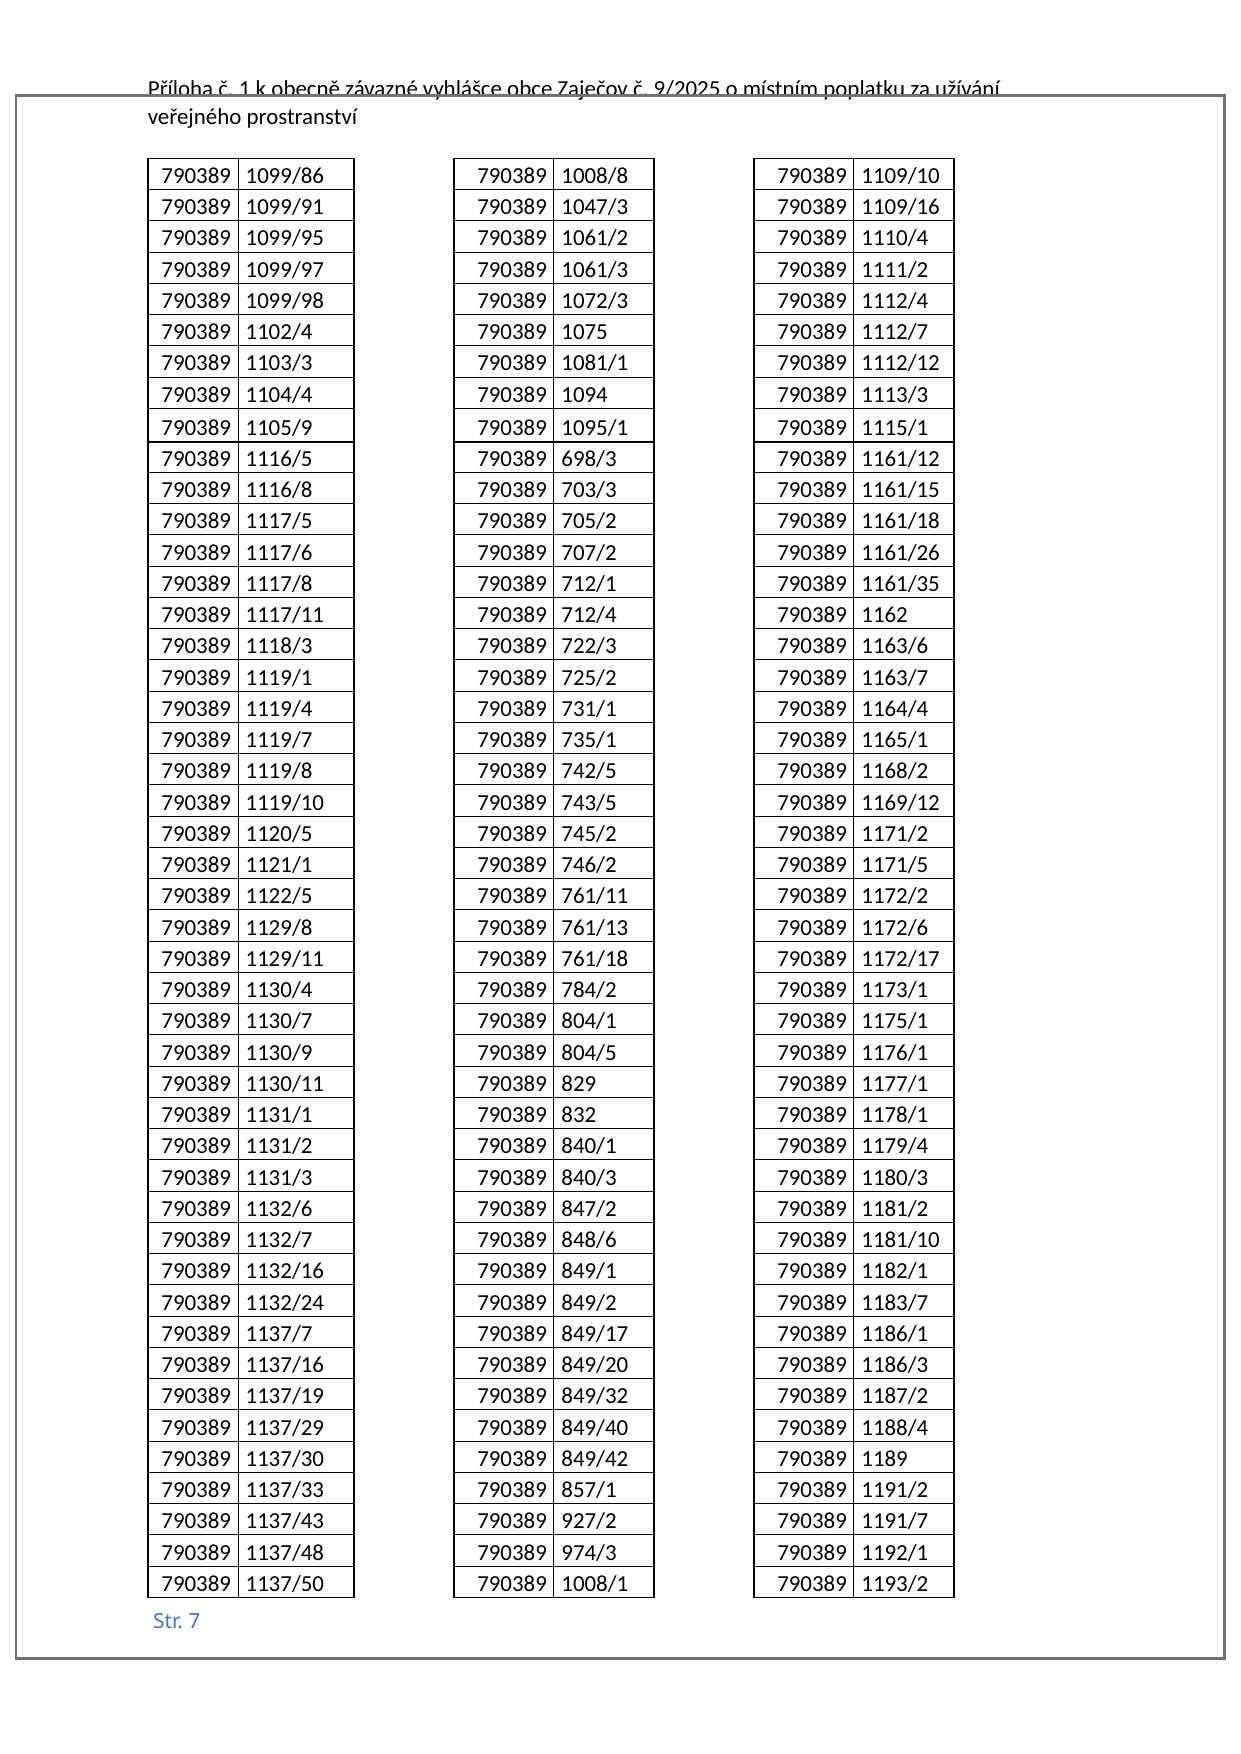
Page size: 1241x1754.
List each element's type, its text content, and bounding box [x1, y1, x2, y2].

table_cell 790389 [149, 284, 238, 314]
table_cell 790389 [149, 1223, 238, 1253]
table_cell 790389 [455, 1254, 553, 1284]
table_cell 1116/5 [239, 443, 353, 472]
table_cell [655, 441, 753, 472]
table_cell [355, 691, 453, 722]
table_cell [355, 753, 453, 784]
table_cell 790389 [149, 629, 238, 659]
table_cell 1112/7 [854, 315, 953, 345]
table_cell 1129/8 [239, 910, 353, 941]
table_cell 1132/16 [239, 1254, 353, 1284]
table_cell 1169/12 [854, 785, 953, 816]
table_cell 849/40 [554, 1410, 653, 1441]
table_cell 790389 [755, 284, 853, 314]
table_cell 1117/5 [239, 504, 353, 534]
table_cell 790389 [755, 1535, 853, 1566]
table_cell 790389 [149, 443, 238, 472]
table_cell 790389 [755, 1317, 853, 1347]
table_cell 790389 [149, 1192, 238, 1222]
table_cell 790389 [455, 221, 553, 252]
table_cell 1161/12 [854, 443, 953, 472]
table_cell [355, 220, 453, 252]
table_cell 790389 [455, 754, 553, 784]
table_cell 1176/1 [854, 1035, 953, 1066]
table_cell 790389 [149, 1473, 238, 1503]
table_cell 790389 [149, 1379, 238, 1409]
table_cell 1094 [554, 378, 653, 408]
table_cell [655, 722, 753, 753]
table_cell 790389 [149, 473, 238, 503]
table_cell 790389 [455, 315, 553, 345]
table_cell [355, 941, 453, 972]
table_cell [655, 753, 753, 784]
table_cell [355, 314, 453, 345]
table_cell 927/2 [554, 1504, 653, 1534]
table_cell 1191/2 [854, 1473, 953, 1503]
table_cell 790389 [149, 973, 238, 1003]
table_cell 1119/1 [239, 660, 353, 691]
table_cell 790389 [455, 190, 553, 220]
table_cell 790389 [149, 1285, 238, 1316]
table_cell 1103/3 [239, 346, 353, 377]
table_cell 790389 [455, 1348, 553, 1378]
table_cell [355, 659, 453, 691]
table_cell 1113/3 [854, 378, 953, 408]
table_cell 790389 [755, 535, 853, 566]
table_cell 790389 [149, 378, 238, 408]
table_cell 712/4 [554, 598, 653, 628]
table_cell 857/1 [554, 1473, 653, 1503]
table_cell 790389 [149, 1098, 238, 1128]
table_cell 790389 [755, 754, 853, 784]
table_cell 790389 [755, 346, 853, 377]
table_cell 790389 [149, 598, 238, 628]
table_cell 1168/2 [854, 754, 953, 784]
table_cell 1130/7 [239, 1004, 353, 1034]
table_cell 790389 [455, 1535, 553, 1566]
table_cell 1137/7 [239, 1317, 353, 1347]
table_cell 790389 [149, 1535, 238, 1566]
table_cell 790389 [149, 221, 238, 252]
table_cell 1081/1 [554, 346, 653, 377]
table_cell 790389 [455, 1317, 553, 1347]
table_cell [655, 659, 753, 691]
table_cell [355, 472, 453, 503]
table_cell 790389 [755, 378, 853, 408]
table_cell 1118/3 [239, 629, 353, 659]
table_cell 1130/4 [239, 973, 353, 1003]
table_cell 790389 [455, 159, 553, 189]
table_cell [355, 722, 453, 753]
table_cell 790389 [455, 817, 553, 847]
table_cell 790389 [455, 253, 553, 283]
table_cell 790389 [755, 1473, 853, 1503]
table_cell 790389 [755, 1129, 853, 1159]
table_cell 1137/43 [239, 1504, 353, 1534]
table_cell 1117/8 [239, 567, 353, 597]
table_cell 731/1 [554, 692, 653, 722]
table_cell [355, 1472, 453, 1503]
table_cell 790389 [455, 1223, 553, 1253]
table_cell [655, 220, 753, 252]
table_cell [355, 283, 453, 314]
table_cell 790389 [149, 159, 238, 189]
table_cell 1164/4 [854, 692, 953, 722]
table_cell 790389 [149, 253, 238, 283]
table_cell [355, 1097, 453, 1128]
table_cell [355, 1253, 453, 1284]
table_cell [655, 408, 753, 441]
table_cell 1188/4 [854, 1410, 953, 1441]
table_cell [655, 1566, 753, 1597]
table_cell 790389 [455, 1504, 553, 1534]
table_cell [655, 1128, 753, 1159]
table_cell 790389 [149, 1254, 238, 1284]
table_cell 840/3 [554, 1160, 653, 1191]
table_cell 804/1 [554, 1004, 653, 1034]
table_cell 840/1 [554, 1129, 653, 1159]
table_cell [655, 283, 753, 314]
table_cell 790389 [149, 1035, 238, 1066]
table_cell 849/1 [554, 1254, 653, 1284]
table_cell 790389 [755, 221, 853, 252]
table_cell [355, 1128, 453, 1159]
table_cell 1187/2 [854, 1379, 953, 1409]
table_cell 790389 [149, 346, 238, 377]
table_cell 790389 [455, 910, 553, 941]
table_cell [655, 566, 753, 597]
table_cell 790389 [755, 315, 853, 345]
table_cell 790389 [755, 942, 853, 972]
table_cell [355, 1534, 453, 1566]
table_cell 742/5 [554, 754, 653, 784]
table_cell 1182/1 [854, 1254, 953, 1284]
table_cell 790389 [149, 1160, 238, 1191]
table_cell 1137/19 [239, 1379, 353, 1409]
table_cell 804/5 [554, 1035, 653, 1066]
table_cell 790389 [755, 1285, 853, 1316]
table_cell 849/42 [554, 1442, 653, 1472]
table_cell 790389 [455, 443, 553, 472]
table_cell 790389 [455, 973, 553, 1003]
table_cell 1137/50 [239, 1567, 353, 1597]
table_cell 790389 [755, 910, 853, 941]
table_cell 790389 [149, 1317, 238, 1347]
table_cell 790389 [149, 692, 238, 722]
table_cell [355, 1441, 453, 1472]
table_cell 790389 [149, 409, 238, 441]
table_cell [655, 1409, 753, 1441]
table_cell 790389 [455, 1192, 553, 1222]
table_cell 1122/5 [239, 879, 353, 909]
table_cell [355, 847, 453, 878]
table_cell 1075 [554, 315, 653, 345]
table_cell 790389 [755, 1035, 853, 1066]
table_cell [655, 972, 753, 1003]
table_cell [355, 816, 453, 847]
table_cell 1161/35 [854, 567, 953, 597]
table_cell 790389 [455, 598, 553, 628]
table_cell [655, 1441, 753, 1472]
table_cell 790389 [455, 848, 553, 878]
table_cell [355, 1409, 453, 1441]
table_cell 790389 [149, 1504, 238, 1534]
table_cell 790389 [755, 1223, 853, 1253]
table_cell 790389 [149, 785, 238, 816]
table_cell [355, 252, 453, 283]
table_cell [355, 909, 453, 941]
table_cell [655, 1034, 753, 1066]
table_cell 1120/5 [239, 817, 353, 847]
table_cell 790389 [455, 1379, 553, 1409]
table_cell 829 [554, 1067, 653, 1097]
table_cell 790389 [755, 1160, 853, 1191]
table_cell 790389 [755, 598, 853, 628]
table_cell [655, 816, 753, 847]
table_cell 790389 [455, 1160, 553, 1191]
table_cell 725/2 [554, 660, 653, 691]
table_cell 1165/1 [854, 723, 953, 753]
table_cell 790389 [755, 692, 853, 722]
table_cell 1161/18 [854, 504, 953, 534]
table_cell 1137/33 [239, 1473, 353, 1503]
table_cell 1180/3 [854, 1160, 953, 1191]
table_cell 790389 [455, 629, 553, 659]
table_cell [355, 503, 453, 534]
table_cell 1061/3 [554, 253, 653, 283]
table_cell 1161/26 [854, 535, 953, 566]
table_cell 1112/4 [854, 284, 953, 314]
table_cell 735/1 [554, 723, 653, 753]
table_cell 1132/7 [239, 1223, 353, 1253]
table_cell 790389 [149, 1348, 238, 1378]
table_cell 790389 [149, 942, 238, 972]
table_cell 790389 [755, 973, 853, 1003]
table_cell 1137/29 [239, 1410, 353, 1441]
table_cell 1181/10 [854, 1223, 953, 1253]
table_cell [655, 1284, 753, 1316]
table_cell 761/18 [554, 942, 653, 972]
table_cell 790389 [149, 879, 238, 909]
table_cell [355, 345, 453, 377]
table_cell 1099/95 [239, 221, 353, 252]
table_cell [655, 189, 753, 220]
table_cell [655, 314, 753, 345]
table_cell 790389 [755, 190, 853, 220]
table_cell [655, 1191, 753, 1222]
table_cell 790389 [455, 1442, 553, 1472]
table_cell 790389 [149, 1567, 238, 1597]
table_cell 743/5 [554, 785, 653, 816]
table_cell [355, 1284, 453, 1316]
table_cell 790389 [755, 1410, 853, 1441]
table_cell [655, 1472, 753, 1503]
table_cell 790389 [149, 754, 238, 784]
table_cell 1104/4 [239, 378, 353, 408]
table_cell [655, 847, 753, 878]
table_cell 1119/10 [239, 785, 353, 816]
table_cell 790389 [149, 848, 238, 878]
table_cell [355, 377, 453, 408]
table_cell 1131/3 [239, 1160, 353, 1191]
table_cell 790389 [455, 785, 553, 816]
table_cell 790389 [755, 785, 853, 816]
table_cell 1162 [854, 598, 953, 628]
table_cell 1161/15 [854, 473, 953, 503]
table_cell [355, 628, 453, 659]
table_cell [655, 534, 753, 566]
table_cell [355, 1503, 453, 1534]
table_cell [655, 1159, 753, 1191]
table_cell 1099/86 [239, 159, 353, 189]
table_cell 1189 [854, 1442, 953, 1472]
table_cell 1173/1 [854, 973, 953, 1003]
table_cell 790389 [149, 315, 238, 345]
table_cell 1183/7 [854, 1285, 953, 1316]
table_cell 1178/1 [854, 1098, 953, 1128]
table_cell 790389 [455, 504, 553, 534]
table_cell 790389 [755, 1442, 853, 1472]
table_cell [655, 1003, 753, 1034]
table_cell [355, 597, 453, 628]
table_cell 790389 [755, 409, 853, 441]
table_cell 761/13 [554, 910, 653, 941]
table_cell 712/1 [554, 567, 653, 597]
table_cell 790389 [455, 1004, 553, 1034]
table_cell [655, 1066, 753, 1097]
table_cell 790389 [149, 1410, 238, 1441]
table_cell [355, 189, 453, 220]
table_cell [355, 1378, 453, 1409]
table_cell 790389 [455, 942, 553, 972]
table_cell 1119/8 [239, 754, 353, 784]
table_cell 790389 [455, 1285, 553, 1316]
table_cell 790389 [455, 1473, 553, 1503]
table_cell [655, 1503, 753, 1534]
table_cell 790389 [755, 504, 853, 534]
table_cell 790389 [455, 1129, 553, 1159]
table_cell 1172/2 [854, 879, 953, 909]
table_cell 790389 [755, 1098, 853, 1128]
table_cell 849/32 [554, 1379, 653, 1409]
table_cell 790389 [755, 1254, 853, 1284]
table_cell [355, 1316, 453, 1347]
table_cell [655, 252, 753, 283]
table_cell 790389 [755, 1192, 853, 1222]
table_cell 790389 [755, 1004, 853, 1034]
table_cell 1112/12 [854, 346, 953, 377]
table_cell 1137/48 [239, 1535, 353, 1566]
table_cell 1095/1 [554, 409, 653, 441]
table_cell 1102/4 [239, 315, 353, 345]
table_cell [355, 1159, 453, 1191]
table_cell 849/2 [554, 1285, 653, 1316]
table_cell 1172/17 [854, 942, 953, 972]
table_cell [655, 691, 753, 722]
table_cell 790389 [149, 1004, 238, 1034]
table_cell 790389 [149, 910, 238, 941]
table_cell 1177/1 [854, 1067, 953, 1097]
table_cell 790389 [755, 723, 853, 753]
table_cell 790389 [755, 253, 853, 283]
table_cell 790389 [455, 284, 553, 314]
table_cell 1192/1 [854, 1535, 953, 1566]
table_cell 1008/8 [554, 159, 653, 189]
table_cell [655, 377, 753, 408]
table_cell 1163/6 [854, 629, 953, 659]
table_cell 1171/5 [854, 848, 953, 878]
table_cell 1163/7 [854, 660, 953, 691]
table_cell 849/20 [554, 1348, 653, 1378]
table_cell 790389 [755, 1067, 853, 1097]
table_cell 974/3 [554, 1535, 653, 1566]
table_cell 790389 [755, 473, 853, 503]
table_cell [655, 628, 753, 659]
table_cell 790389 [455, 378, 553, 408]
table_cell 790389 [149, 723, 238, 753]
table_cell 1132/6 [239, 1192, 353, 1222]
table_cell 1109/10 [854, 159, 953, 189]
table_cell 790389 [149, 190, 238, 220]
table_cell [655, 1534, 753, 1566]
table_cell 790389 [455, 409, 553, 441]
table_cell 1061/2 [554, 221, 653, 252]
table_cell 1172/6 [854, 910, 953, 941]
table_cell 1137/30 [239, 1442, 353, 1472]
table_cell 790389 [455, 660, 553, 691]
table_cell [655, 472, 753, 503]
table_cell 746/2 [554, 848, 653, 878]
table_cell 790389 [455, 1410, 553, 1441]
table_cell [655, 1316, 753, 1347]
table_cell 1129/11 [239, 942, 353, 972]
table_cell 1115/1 [854, 409, 953, 441]
table_cell 790389 [455, 879, 553, 909]
table_cell 1099/97 [239, 253, 353, 283]
table_cell [355, 441, 453, 472]
table_cell 790389 [755, 567, 853, 597]
table_cell 784/2 [554, 973, 653, 1003]
table_cell 1111/2 [854, 253, 953, 283]
table_cell 832 [554, 1098, 653, 1128]
table_cell [355, 1347, 453, 1378]
table_cell 790389 [755, 1348, 853, 1378]
table_cell 790389 [149, 504, 238, 534]
table_cell [655, 1253, 753, 1284]
table_cell 1116/8 [239, 473, 353, 503]
table_cell 1119/7 [239, 723, 353, 753]
table_cell [355, 1222, 453, 1253]
table_cell [655, 1222, 753, 1253]
table_cell 1179/4 [854, 1129, 953, 1159]
table_cell 1099/91 [239, 190, 353, 220]
table_cell 1121/1 [239, 848, 353, 878]
table_cell 745/2 [554, 817, 653, 847]
table_cell [655, 503, 753, 534]
table_cell [355, 534, 453, 566]
table_cell 1072/3 [554, 284, 653, 314]
table_cell [355, 158, 453, 189]
table_cell 1117/11 [239, 598, 353, 628]
table_cell 790389 [455, 473, 553, 503]
table_cell [355, 878, 453, 909]
table_cell [655, 345, 753, 377]
table_cell 698/3 [554, 443, 653, 472]
table_cell 1008/1 [554, 1567, 653, 1597]
table_cell [655, 158, 753, 189]
table_cell [655, 1097, 753, 1128]
table_cell 703/3 [554, 473, 653, 503]
table_cell 722/3 [554, 629, 653, 659]
table_cell 707/2 [554, 535, 653, 566]
table_cell [655, 878, 753, 909]
table_cell 790389 [755, 1567, 853, 1597]
table_cell 790389 [149, 660, 238, 691]
table_cell 1132/24 [239, 1285, 353, 1316]
table_cell 1099/98 [239, 284, 353, 314]
table_cell 705/2 [554, 504, 653, 534]
table_cell 790389 [149, 535, 238, 566]
table_cell 1181/2 [854, 1192, 953, 1222]
table_cell 790389 [149, 817, 238, 847]
table_cell 1117/6 [239, 535, 353, 566]
table_cell 790389 [755, 443, 853, 472]
table_cell 1109/16 [854, 190, 953, 220]
table_cell 1130/9 [239, 1035, 353, 1066]
table_cell [355, 1003, 453, 1034]
table_cell 1110/4 [854, 221, 953, 252]
table_cell 790389 [455, 692, 553, 722]
table_cell 1137/16 [239, 1348, 353, 1378]
table_cell 847/2 [554, 1192, 653, 1222]
table_cell 790389 [455, 723, 553, 753]
table_cell 790389 [455, 535, 553, 566]
table_cell 790389 [755, 1504, 853, 1534]
table_cell 1175/1 [854, 1004, 953, 1034]
table_cell 848/6 [554, 1223, 653, 1253]
table_cell 1186/1 [854, 1317, 953, 1347]
table_cell 1047/3 [554, 190, 653, 220]
table_cell 761/11 [554, 879, 653, 909]
table_cell 790389 [149, 1442, 238, 1472]
table_cell 1191/7 [854, 1504, 953, 1534]
table_cell 790389 [755, 879, 853, 909]
table_cell [355, 972, 453, 1003]
table_cell 790389 [455, 1098, 553, 1128]
table_cell 1131/1 [239, 1098, 353, 1128]
table_cell [655, 941, 753, 972]
table_cell 790389 [149, 1129, 238, 1159]
table_cell 790389 [149, 1067, 238, 1097]
table_cell [655, 1378, 753, 1409]
table_cell [655, 909, 753, 941]
table_cell 790389 [755, 848, 853, 878]
table_cell [655, 1347, 753, 1378]
table_cell 790389 [755, 817, 853, 847]
table_cell [355, 1066, 453, 1097]
table_cell 790389 [455, 1067, 553, 1097]
table_cell [355, 408, 453, 441]
table_cell 790389 [149, 567, 238, 597]
table_cell 790389 [755, 159, 853, 189]
table_cell [655, 784, 753, 816]
table_cell 790389 [755, 660, 853, 691]
table_cell [355, 1566, 453, 1597]
table_cell 790389 [455, 1567, 553, 1597]
table_cell 790389 [455, 1035, 553, 1066]
table_cell 790389 [755, 1379, 853, 1409]
table_cell 1105/9 [239, 409, 353, 441]
table_cell [655, 597, 753, 628]
table_cell [355, 1191, 453, 1222]
table_cell 1119/4 [239, 692, 353, 722]
table_cell 790389 [455, 346, 553, 377]
table_cell 1130/11 [239, 1067, 353, 1097]
table_cell 790389 [755, 629, 853, 659]
table_cell 1193/2 [854, 1567, 953, 1597]
table_cell 849/17 [554, 1317, 653, 1347]
table_cell [355, 1034, 453, 1066]
table_cell 1131/2 [239, 1129, 353, 1159]
table_cell 1171/2 [854, 817, 953, 847]
table_cell [355, 566, 453, 597]
table_cell 790389 [455, 567, 553, 597]
table_cell [355, 784, 453, 816]
table_cell 1186/3 [854, 1348, 953, 1378]
